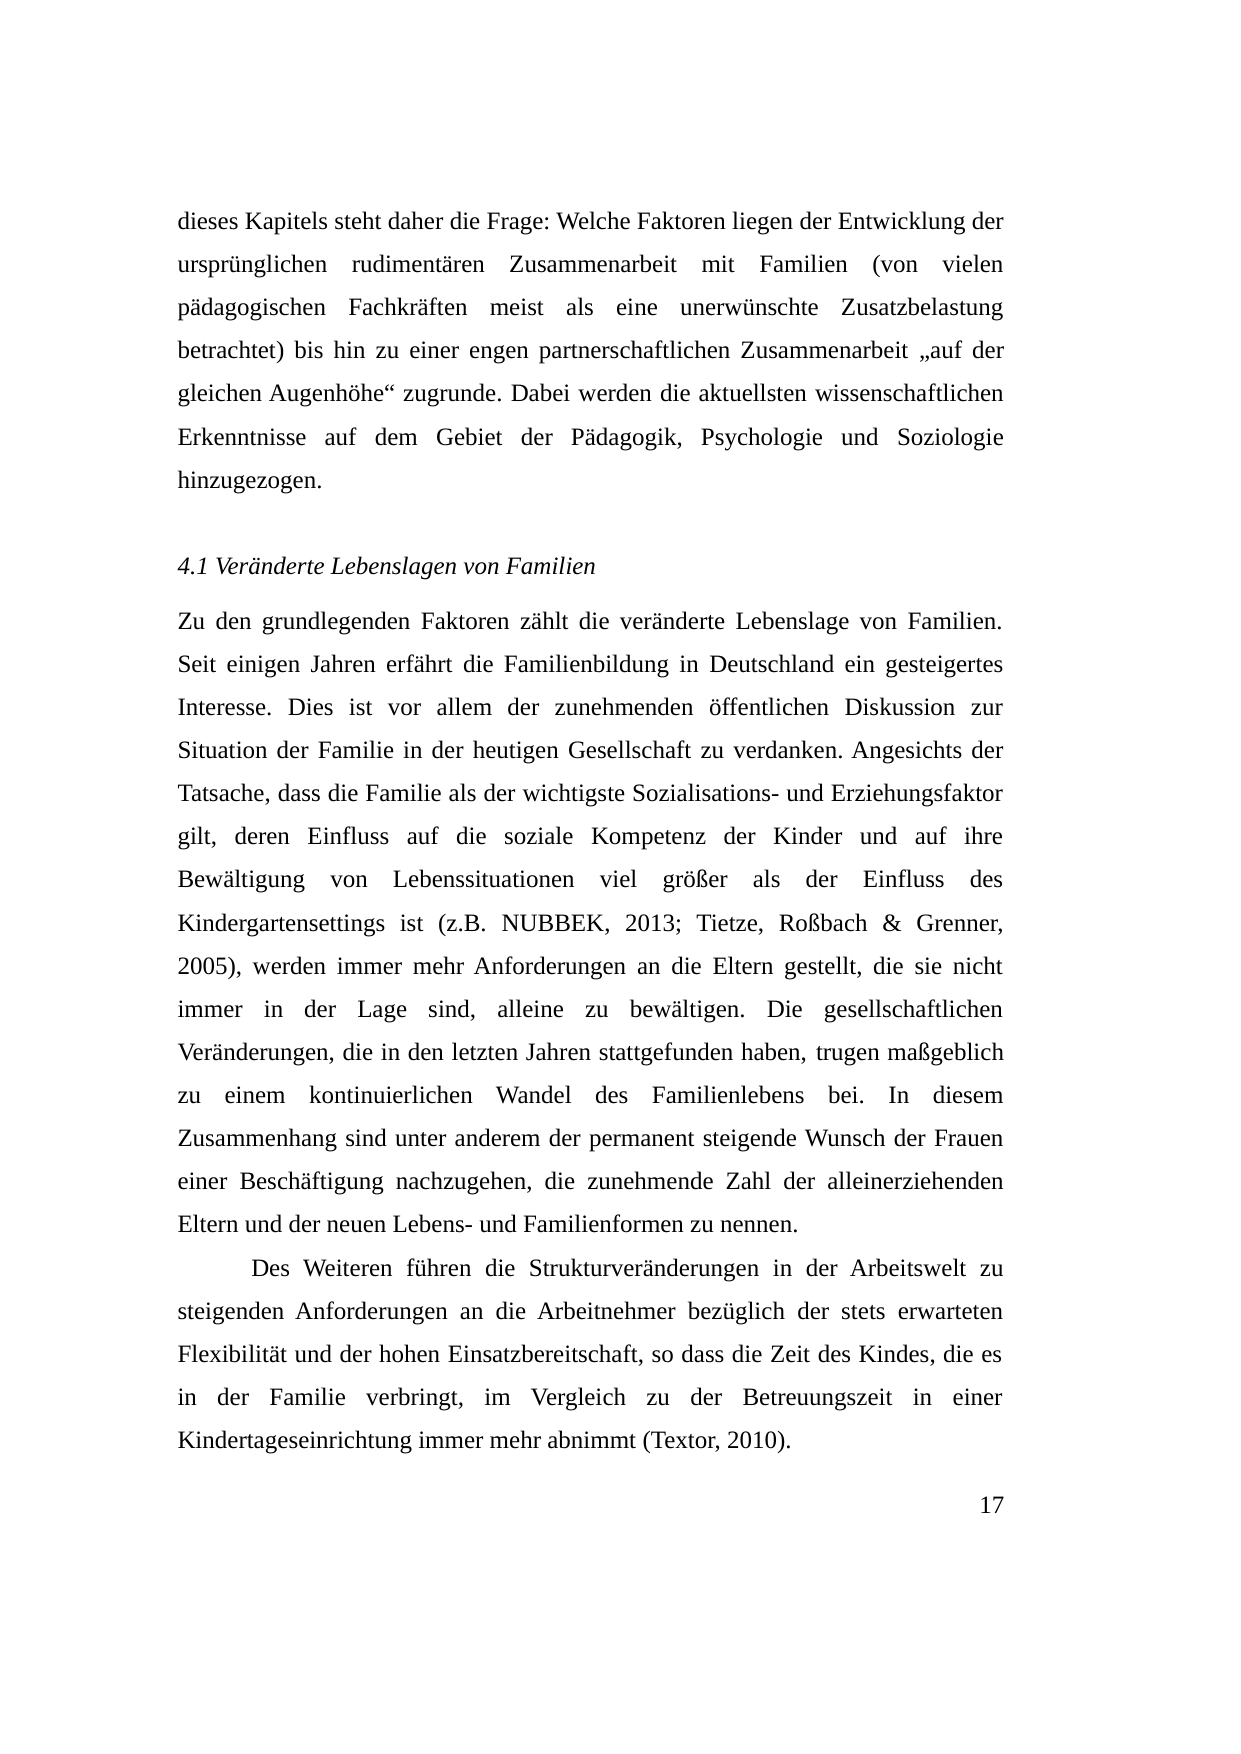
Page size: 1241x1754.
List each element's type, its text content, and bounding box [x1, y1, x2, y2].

text 4.1 Veränderte Lebenslagen von Familien [177, 551, 1004, 580]
text Zu den grundlegenden Faktoren zählt die veränderte Lebenslage von Familien. Seit einigen Jahren erfährt die Familienbildung in Deutschland ein gesteigertes Interesse. Dies ist vor allem der zunehmenden öffentlichen Diskussion zur Situation der Familie in der heutigen Gesellschaft zu verdanken. Angesichts der Tatsache, dass die Familie als der wichtigste Sozialisations- und Erziehungsfaktor gilt, deren Einfluss auf die soziale Kompetenz der Kinder und auf ihre Bewältigung von Lebenssituationen viel größer als der Einfluss des Kindergartensettings ist (z.B. NUBBEK, 2013; Tietze, Roßbach & Grenner, 2005), werden immer mehr Anforderungen an die Eltern gestellt, die sie nicht immer in der Lage sind, alleine zu bewältigen. Die gesellschaftlichen Veränderungen, die in den letzten Jahren stattgefunden haben, trugen maßgeblich zu einem kontinuierlichen Wandel des Familienlebens bei. In diesem Zusammenhang sind unter anderem der permanent steigende Wunsch der Frauen einer Beschäftigung nachzugehen, die zunehmende Zahl der alleinerziehenden Eltern und der neuen Lebens- und Familienformen zu nennen. [177, 606, 1004, 1238]
text Des Weiteren führen die Strukturveränderungen in der Arbeitswelt zu steigenden Anforderungen an die Arbeitnehmer bezüglich der stets erwarteten Flexibilität und der hohen Einsatzbereitschaft, so dass die Zeit des Kindes, die es in der Familie verbringt, im Vergleich zu der Betreuungszeit in einer Kindertageseinrichtung immer mehr abnimmt (Textor, 2010). [177, 1253, 1004, 1454]
text dieses Kapitels steht daher die Frage: Welche Faktoren liegen der Entwicklung der ursprünglichen rudimentären Zusammenarbeit mit Familien (von vielen pädagogischen Fachkräften meist als eine unerwünschte Zusatzbelastung betrachtet) bis hin zu einer engen partnerschaftlichen Zusammenarbeit „auf der gleichen Augenhöhe“ zugrunde. Dabei werden die aktuellsten wissenschaftlichen Erkenntnisse auf dem Gebiet der Pädagogik, Psychologie und Soziologie hinzugezogen. [177, 206, 1004, 493]
